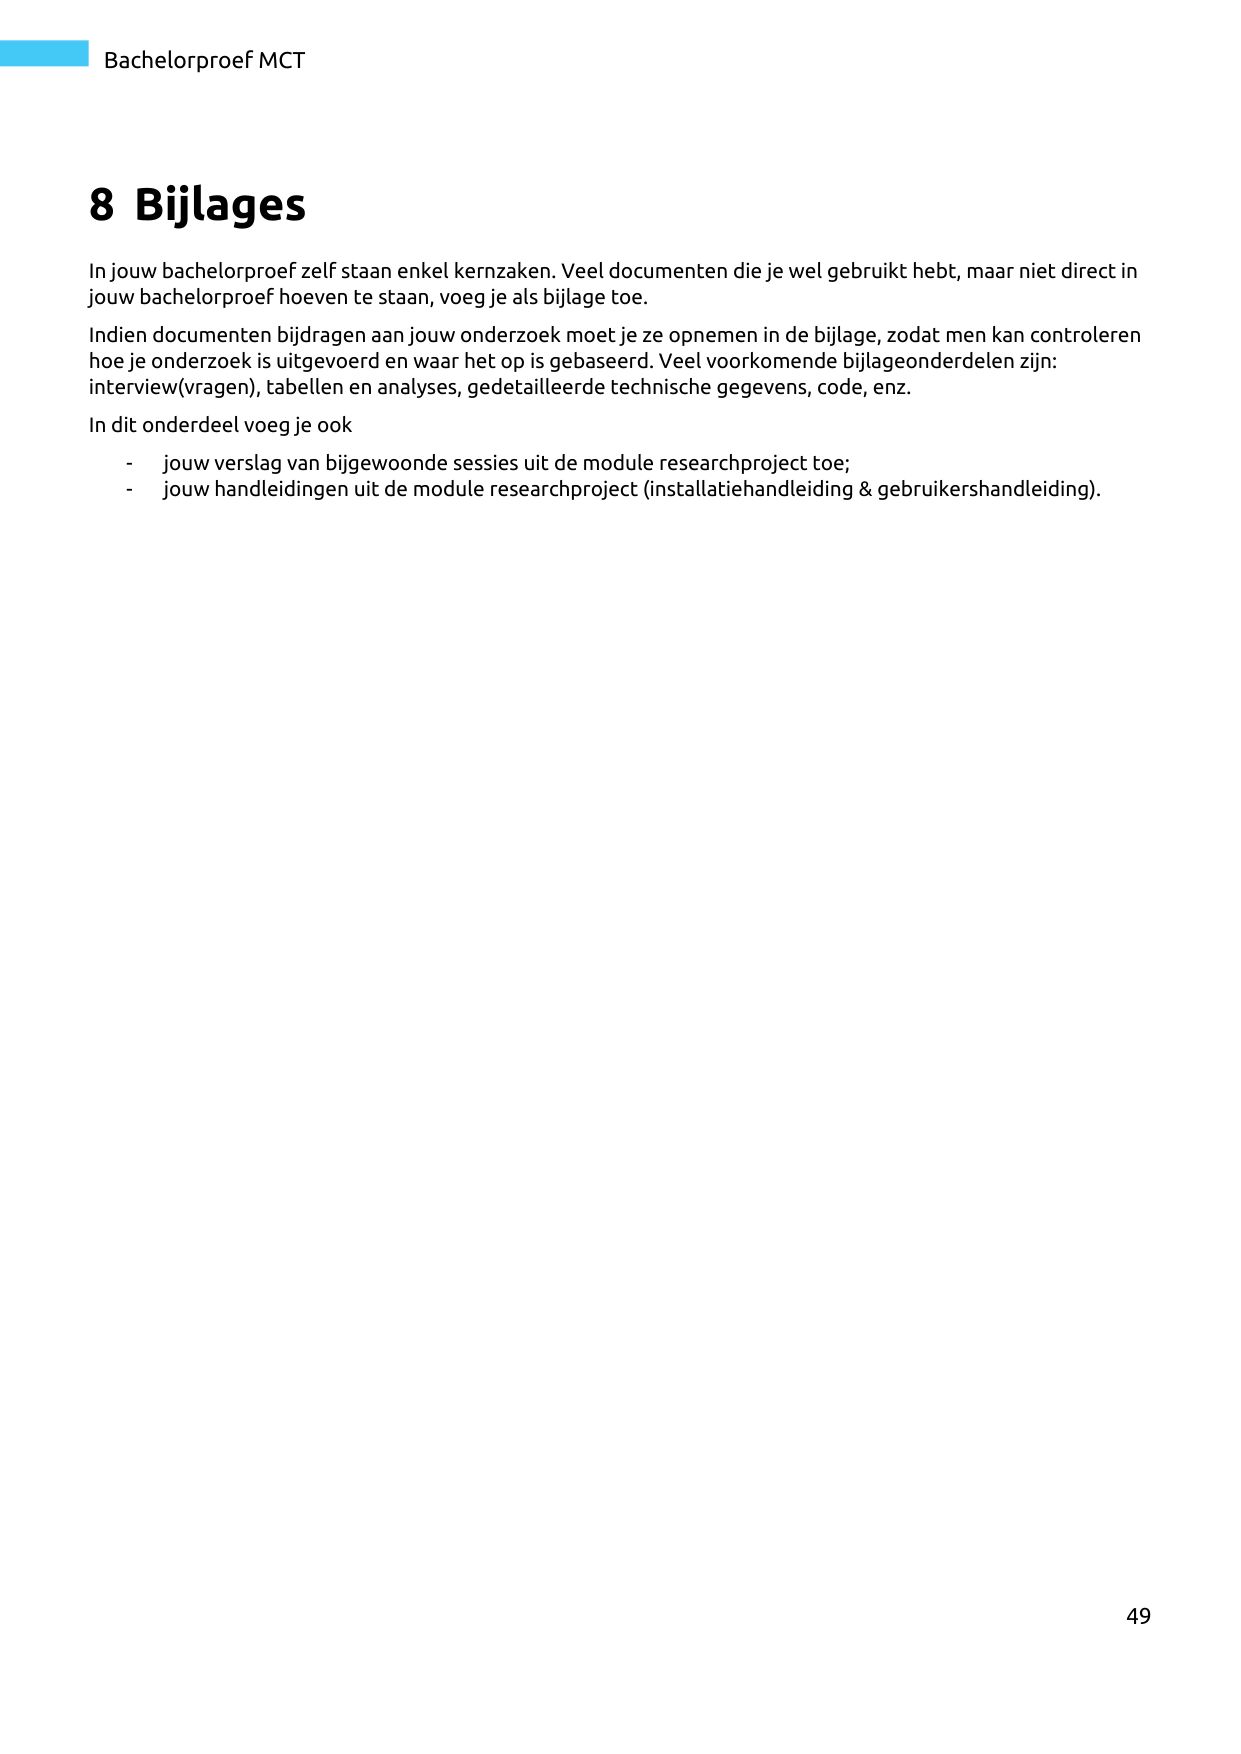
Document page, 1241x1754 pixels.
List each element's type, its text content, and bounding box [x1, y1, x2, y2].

list jouw handleidingen uit de module researchproject (installatiehandleiding & gebruikershandleiding). [126, 477, 1152, 501]
list jouw verslag van bijgewoonde sessies uit de module researchproject toe; [126, 451, 1152, 475]
subtitle Bijlages [89, 177, 1152, 229]
text In dit onderdeel voeg je ook [89, 412, 1152, 436]
text Indien documenten bijdragen aan jouw onderzoek moet je ze opnemen in de bijlage, zodat men kan controleren hoe je onderzoek is uitgevoerd en waar het op is gebaseerd. Veel voorkomende bijlageonderdelen zijn: interview(vragen), tabellen en analyses, gedetailleerde technische gegevens, code, enz. [89, 322, 1152, 398]
text In jouw bachelorproef zelf staan enkel kernzaken. Veel documenten die je wel gebruikt hebt, maar niet direct in jouw bachelorproef hoeven te staan, voeg je als bijlage toe. [89, 258, 1152, 308]
